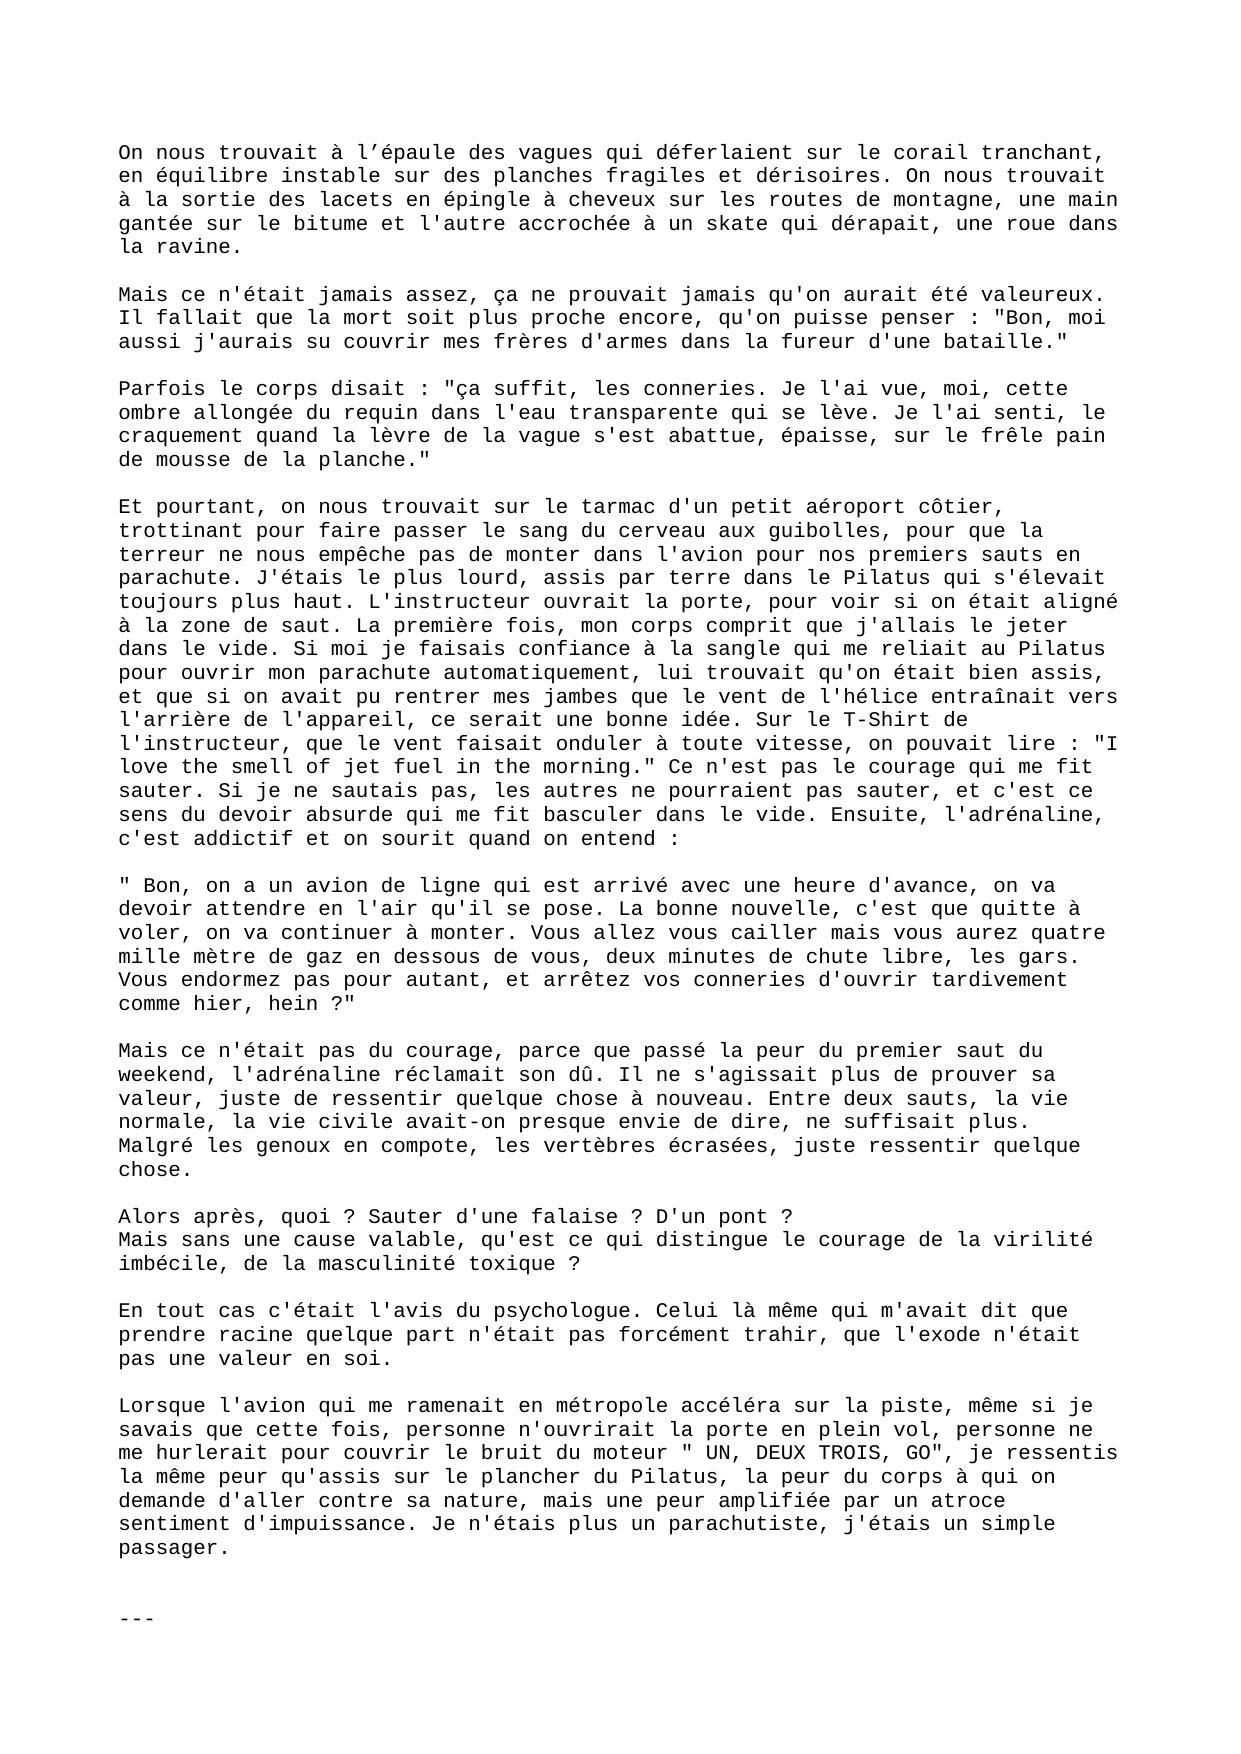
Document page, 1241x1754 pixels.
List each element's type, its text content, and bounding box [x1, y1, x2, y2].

text On nous trouvait à l’épaule des vagues qui déferlaient sur le corail tranchant, en équilibre instable sur des planches fragiles et dérisoires. On nous trouvait à la sortie des lacets en épingle à cheveux sur les routes de montagne, une main gantée sur le bitume et l'autre accrochée à un skate qui dérapait, une roue dans la ravine. [118, 142, 1122, 260]
text Parfois le corps disait : "ça suffit, les conneries. Je l'ai vue, moi, cette ombre allongée du requin dans l'eau transparente qui se lève. Je l'ai senti, le craquement quand la lèvre de la vague s'est abattue, épaisse, sur le frêle pain de mousse de la planche." [118, 378, 1122, 473]
text En tout cas c'était l'avis du psychologue. Celui là même qui m'avait dit que prendre racine quelque part n'était pas forcément trahir, que l'exode n'était pas une valeur en soi. [118, 1300, 1122, 1371]
text Mais ce n'était pas du courage, parce que passé la peur du premier saut du weekend, l'adrénaline réclamait son dû. Il ne s'agissait plus de prouver sa valeur, juste de ressentir quelque chose à nouveau. Entre deux sauts, la vie normale, la vie civile avait-on presque envie de dire, ne suffisait plus. [118, 1040, 1122, 1135]
text Et pourtant, on nous trouvait sur le tarmac d'un petit aéroport côtier, trottinant pour faire passer le sang du cerveau aux guibolles, pour que la terreur ne nous empêche pas de monter dans l'avion pour nos premiers sauts en parachute. J'étais le plus lourd, assis par terre dans le Pilatus qui s'élevait toujours plus haut. L'instructeur ouvrait la porte, pour voir si on était aligné à la zone de saut. La première fois, mon corps comprit que j'allais le jeter dans le vide. Si moi je faisais confiance à la sangle qui me reliait au Pilatus pour ouvrir mon parachute automatiquement, lui trouvait qu'on était bien assis, et que si on avait pu rentrer mes jambes que le vent de l'hélice entraînait vers l'arrière de l'appareil, ce serait une bonne idée. Sur le T-Shirt de l'instructeur, que le vent faisait onduler à toute vitesse, on pouvait lire : "I love the smell of jet fuel in the morning." Ce n'est pas le courage qui me fit sauter. Si je ne sautais pas, les autres ne pourraient pas sauter, et c'est ce sens du devoir absurde qui me fit basculer dans le vide. Ensuite, l'adrénaline, c'est addictif et on sourit quand on entend : [118, 496, 1122, 851]
text Malgré les genoux en compote, les vertèbres écrasées, juste ressentir quelque chose. [118, 1135, 1122, 1182]
text Mais sans une cause valable, qu'est ce qui distingue le courage de la virilité imbécile, de la masculinité toxique ? [118, 1229, 1122, 1277]
text " Bon, on a un avion de ligne qui est arrivé avec une heure d'avance, on va devoir attendre en l'air qu'il se pose. La bonne nouvelle, c'est que quitte à voler, on va continuer à monter. Vous allez vous cailler mais vous aurez quatre mille mètre de gaz en dessous de vous, deux minutes de chute libre, les gars. Vous endormez pas pour autant, et arrêtez vos conneries d'ouvrir tardivement comme hier, hein ?" [118, 875, 1122, 1017]
text --- [118, 1608, 1122, 1631]
text Mais ce n'était jamais assez, ça ne prouvait jamais qu'on aurait été valeureux. Il fallait que la mort soit plus proche encore, qu'on puisse penser : "Bon, moi aussi j'aurais su couvrir mes frères d'armes dans la fureur d'une bataille." [118, 284, 1122, 354]
text Lorsque l'avion qui me ramenait en métropole accéléra sur la piste, même si je savais que cette fois, personne n'ouvrirait la porte en plein vol, personne ne me hurlerait pour couvrir le bruit du moteur " UN, DEUX TROIS, GO", je ressentis la même peur qu'assis sur le plancher du Pilatus, la peur du corps à qui on demande d'aller contre sa nature, mais une peur amplifiée par un atroce sentiment d'impuissance. Je n'étais plus un parachutiste, j'étais un simple passager. [118, 1395, 1122, 1561]
text Alors après, quoi ? Sauter d'une falaise ? D'un pont ? [118, 1206, 1122, 1229]
